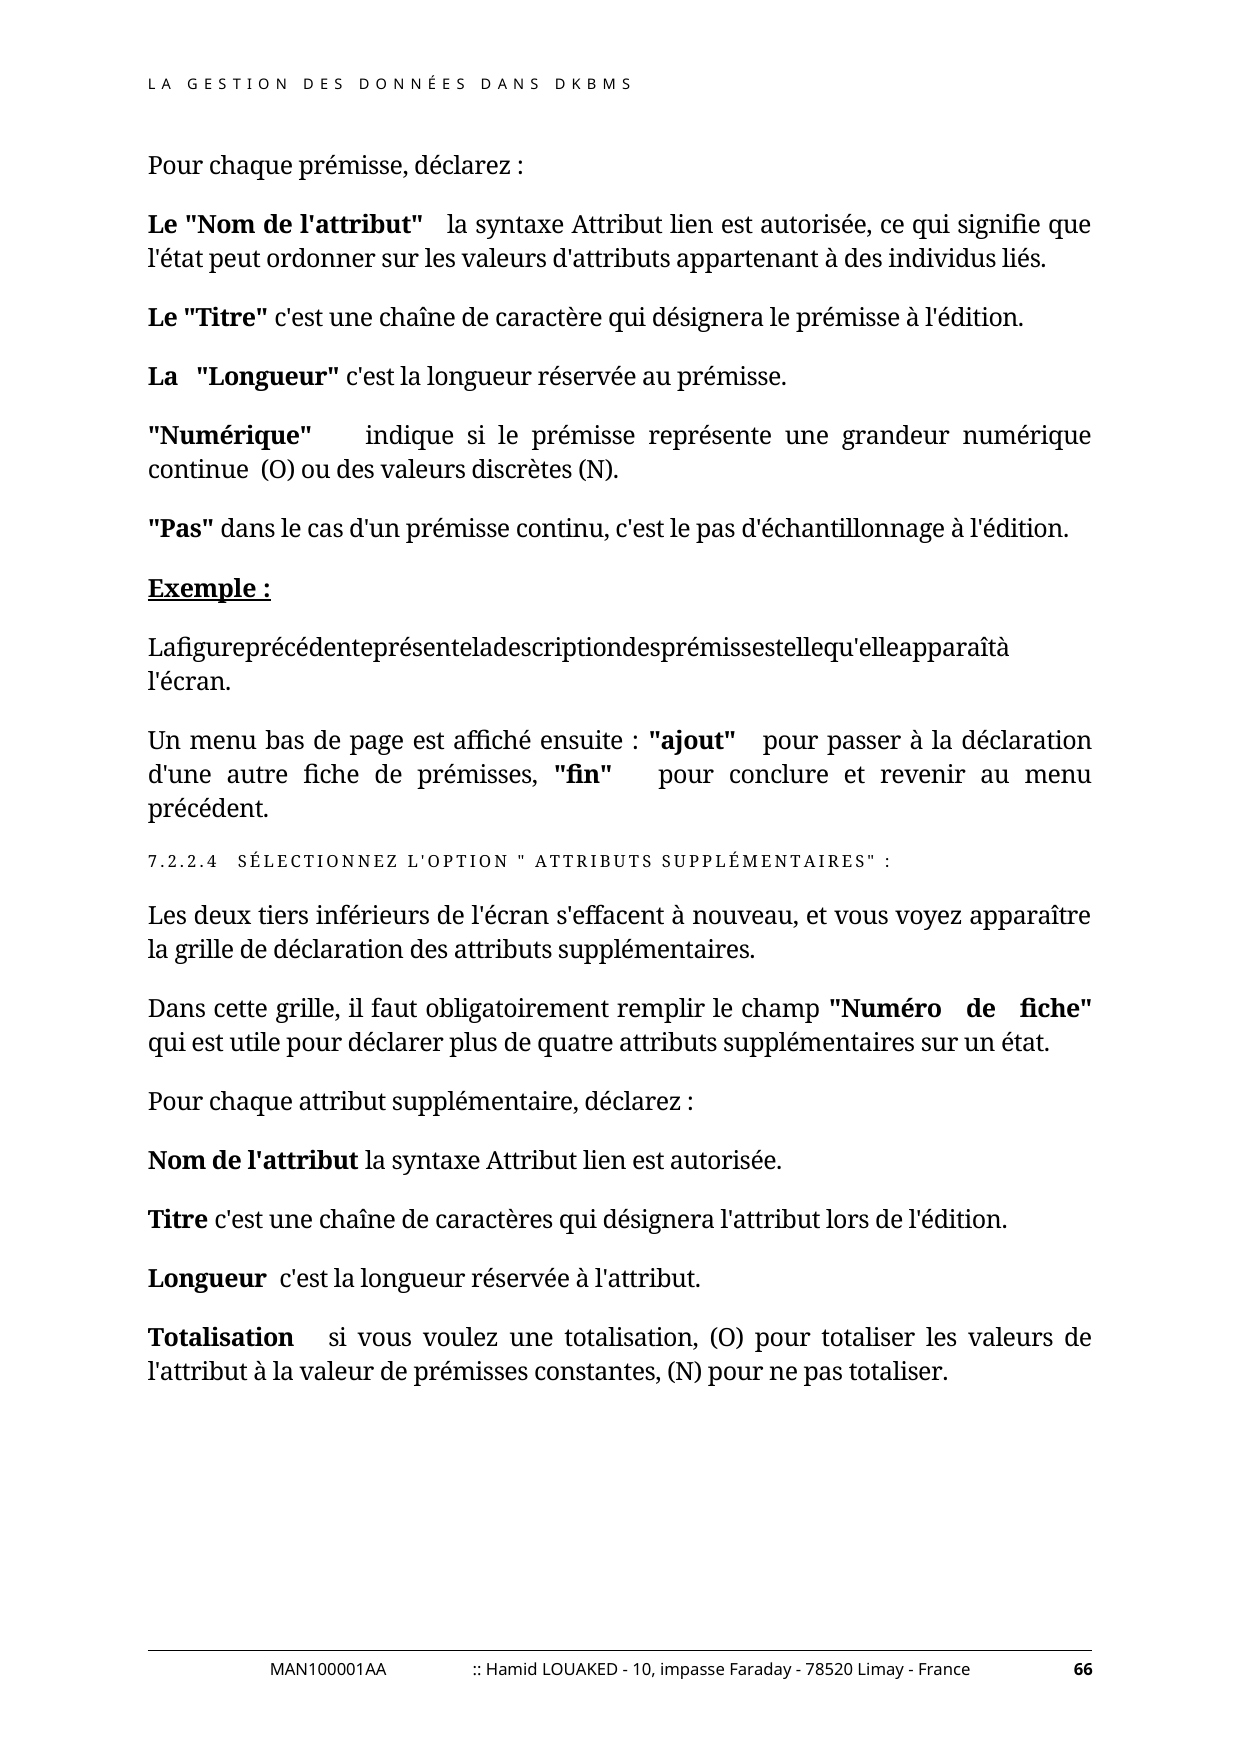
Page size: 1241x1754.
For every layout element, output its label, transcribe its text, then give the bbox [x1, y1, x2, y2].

text Pour chaque attribut supplémentaire, déclarez : [148, 1083, 1092, 1118]
subtitle Sélectionnez l'option " attributs supplémentaires" : [148, 849, 1092, 872]
text Titre c'est une chaîne de caractères qui désignera l'attribut lors de l'édition. [148, 1202, 1092, 1236]
text Pour chaque prémisse, déclarez : [148, 148, 1092, 182]
text Le "Nom de l'attribut" la syntaxe Attribut lien est autorisée, ce qui signifie que l'état peut ordonner sur les valeurs d'attributs appartenant à des individus liés. [148, 207, 1092, 275]
text Les deux tiers inférieurs de l'écran s'effacent à nouveau, et vous voyez apparaître la grille de déclaration des attributs supplémentaires. [148, 897, 1092, 965]
text Exemple : [148, 570, 1092, 604]
text "Numérique" indique si le prémisse représente une grandeur numérique continue (O) ou des valeurs discrètes (N). [148, 418, 1092, 486]
text Le "Titre" c'est une chaîne de caractère qui désignera le prémisse à l'édition. [148, 300, 1092, 334]
text Lafigureprécédenteprésenteladescriptiondesprémissestellequ'elleapparaîtà l'écran. [148, 629, 1092, 697]
text La "Longueur" c'est la longueur réservée au prémisse. [148, 359, 1092, 393]
text "Pas" dans le cas d'un prémisse continu, c'est le pas d'échantillonnage à l'édition. [148, 511, 1092, 545]
text Un menu bas de page est affiché ensuite : "ajout" pour passer à la déclaration d'une autre fiche de prémisses, "fin" pour conclure et revenir au menu précédent. [148, 722, 1092, 824]
text Dans cette grille, il faut obligatoirement remplir le champ "Numéro de fiche" qui est utile pour déclarer plus de quatre attributs supplémentaires sur un état. [148, 990, 1092, 1058]
text Nom de l'attribut la syntaxe Attribut lien est autorisée. [148, 1143, 1092, 1177]
text Totalisation si vous voulez une totalisation, (O) pour totaliser les valeurs de l'attribut à la valeur de prémisses constantes, (N) pour ne pas totaliser. [148, 1320, 1092, 1388]
text Longueur c'est la longueur réservée à l'attribut. [148, 1261, 1092, 1295]
